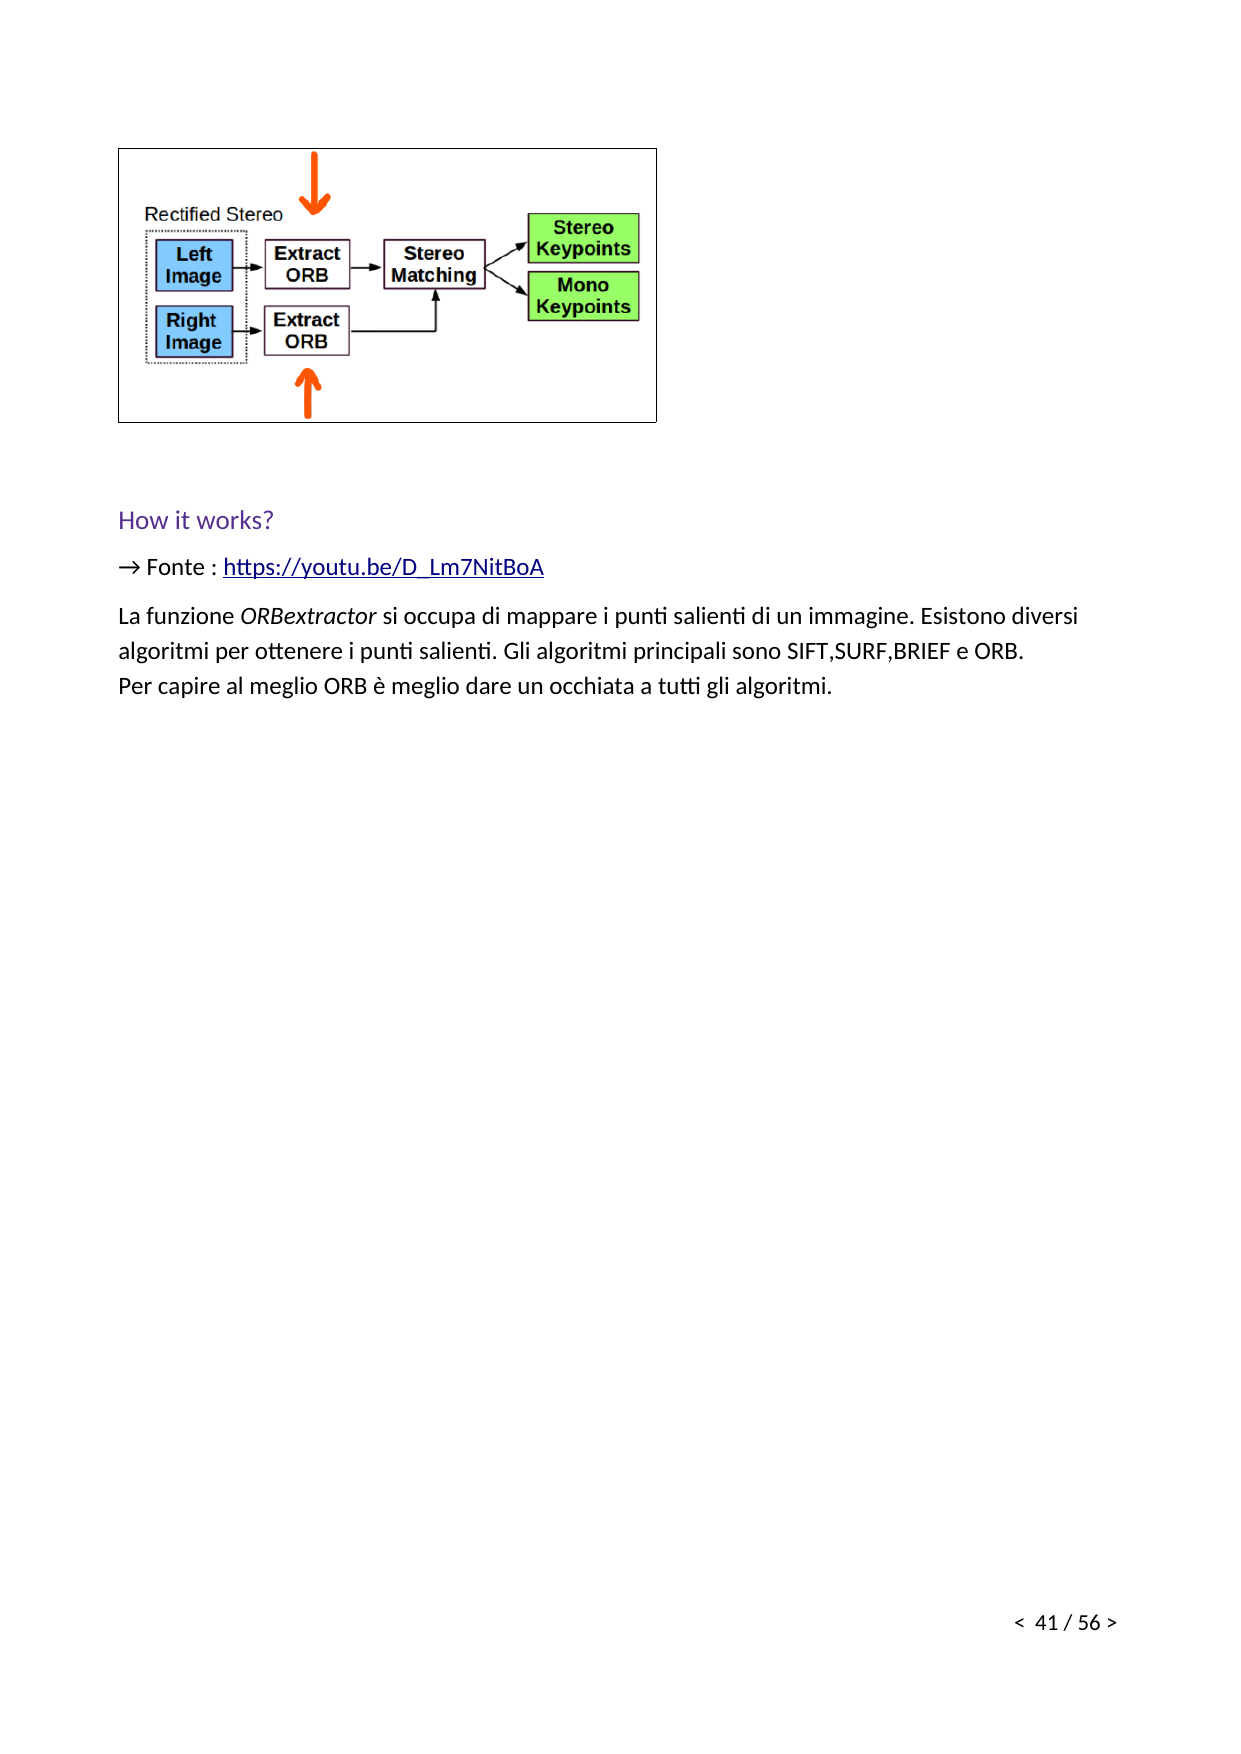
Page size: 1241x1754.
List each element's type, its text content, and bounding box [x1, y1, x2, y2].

picture [121, 150, 654, 419]
subtitle How it works? [118, 503, 1122, 536]
text La funzione ORBextractor si occupa di mappare i punti salienti di un immagine. Esistono diversi algoritmi per ottenere i punti salienti. Gli algoritmi principali sono SIFT,SURF,BRIEF e ORB. Per capire al meglio ORB è meglio dare un occhiata a tutti gli algoritmi. [118, 600, 1122, 701]
text → Fonte : https://youtu.be/D_Lm7NitBoA [118, 551, 1122, 581]
